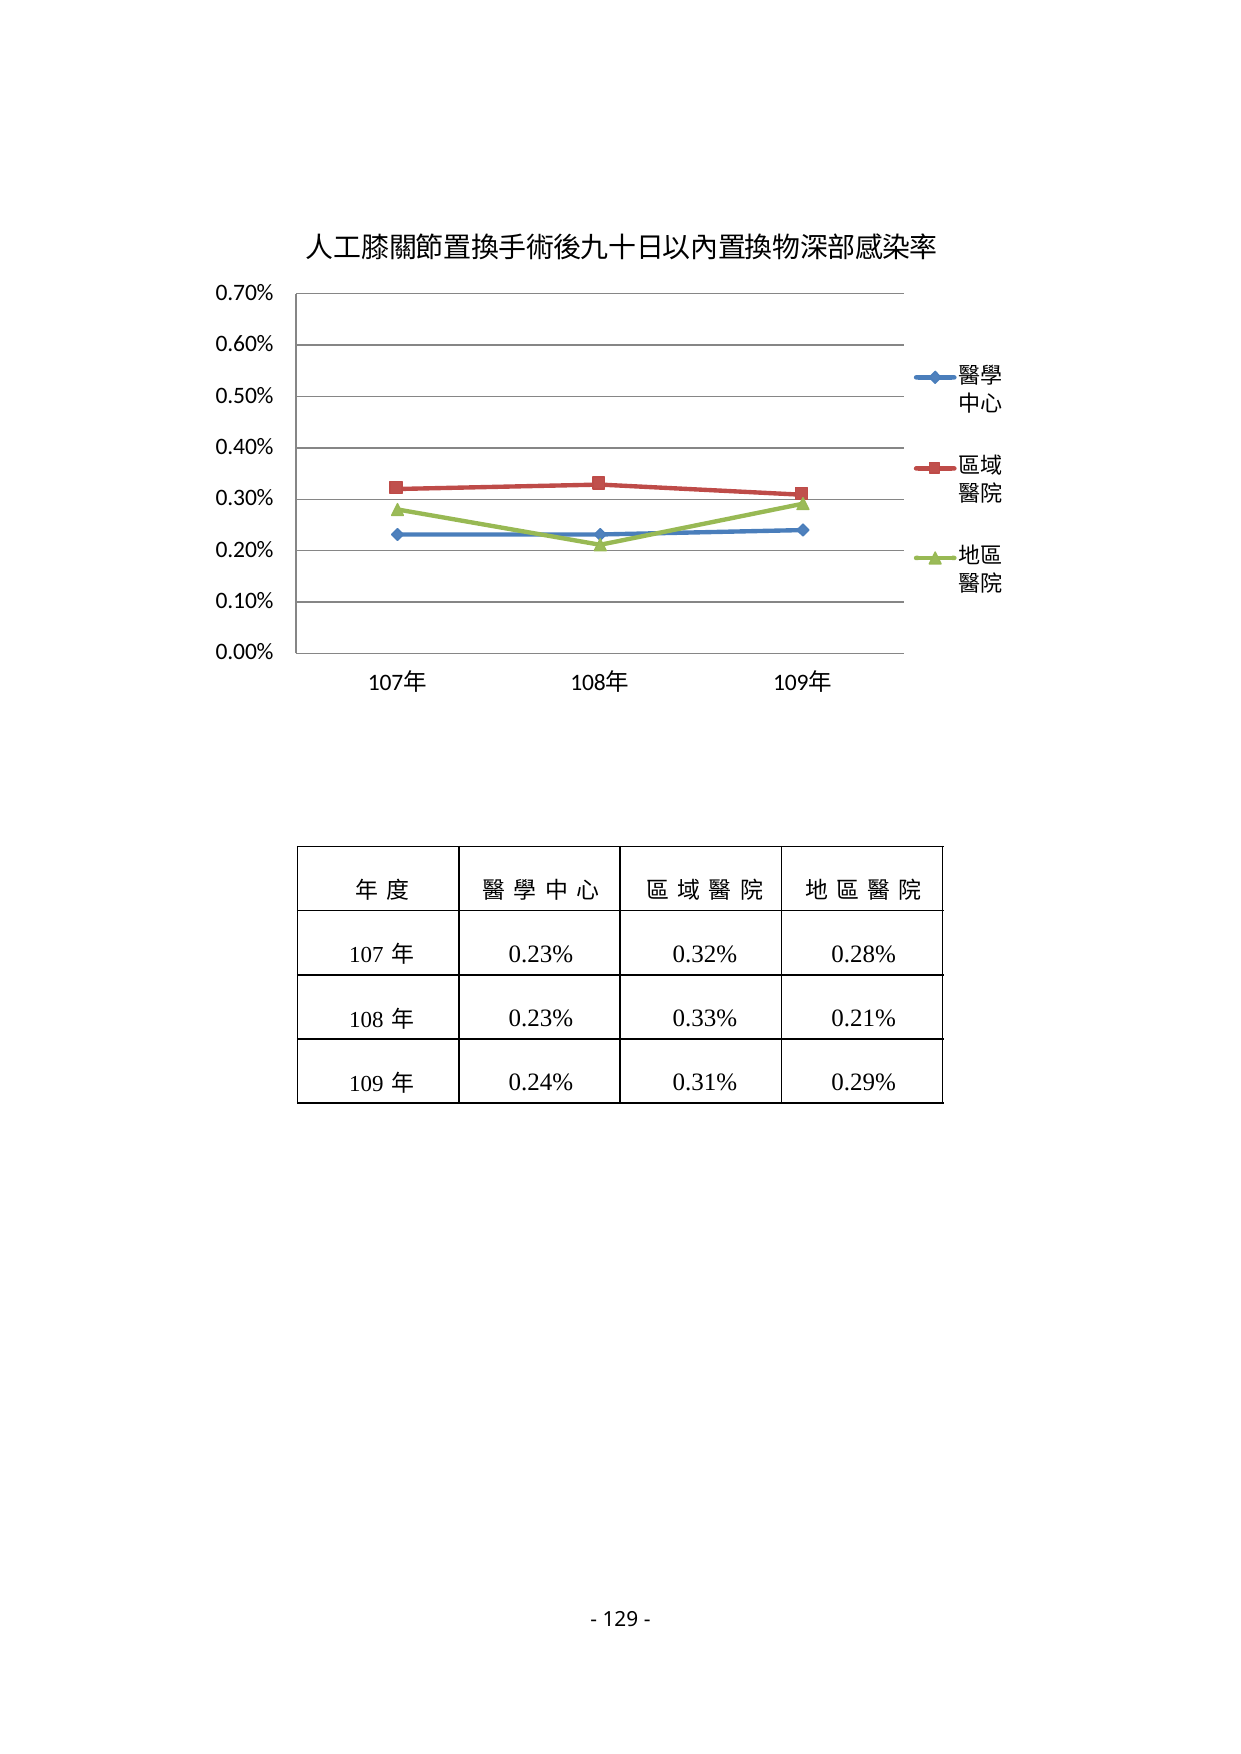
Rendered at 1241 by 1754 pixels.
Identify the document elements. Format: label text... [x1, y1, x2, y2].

table_header 地區醫院 [782, 847, 942, 910]
table_cell 0.31% [621, 1040, 781, 1102]
table_cell 0.21% [782, 976, 942, 1038]
table_cell 0.24% [460, 1040, 619, 1102]
table_cell 0.23% [460, 911, 619, 974]
table_cell 0.29% [782, 1040, 942, 1102]
table_cell 0.32% [621, 911, 781, 974]
table_cell 107年 [298, 911, 458, 974]
table_header 年度 [298, 847, 458, 910]
table_cell 109年 [298, 1040, 458, 1102]
table_header 區域醫院 [621, 847, 781, 910]
table_header 醫學中心 [460, 847, 619, 910]
table_cell 0.28% [782, 911, 942, 974]
table_cell 0.23% [460, 976, 619, 1038]
table_cell 108年 [298, 976, 458, 1038]
table_cell 0.33% [621, 976, 781, 1038]
